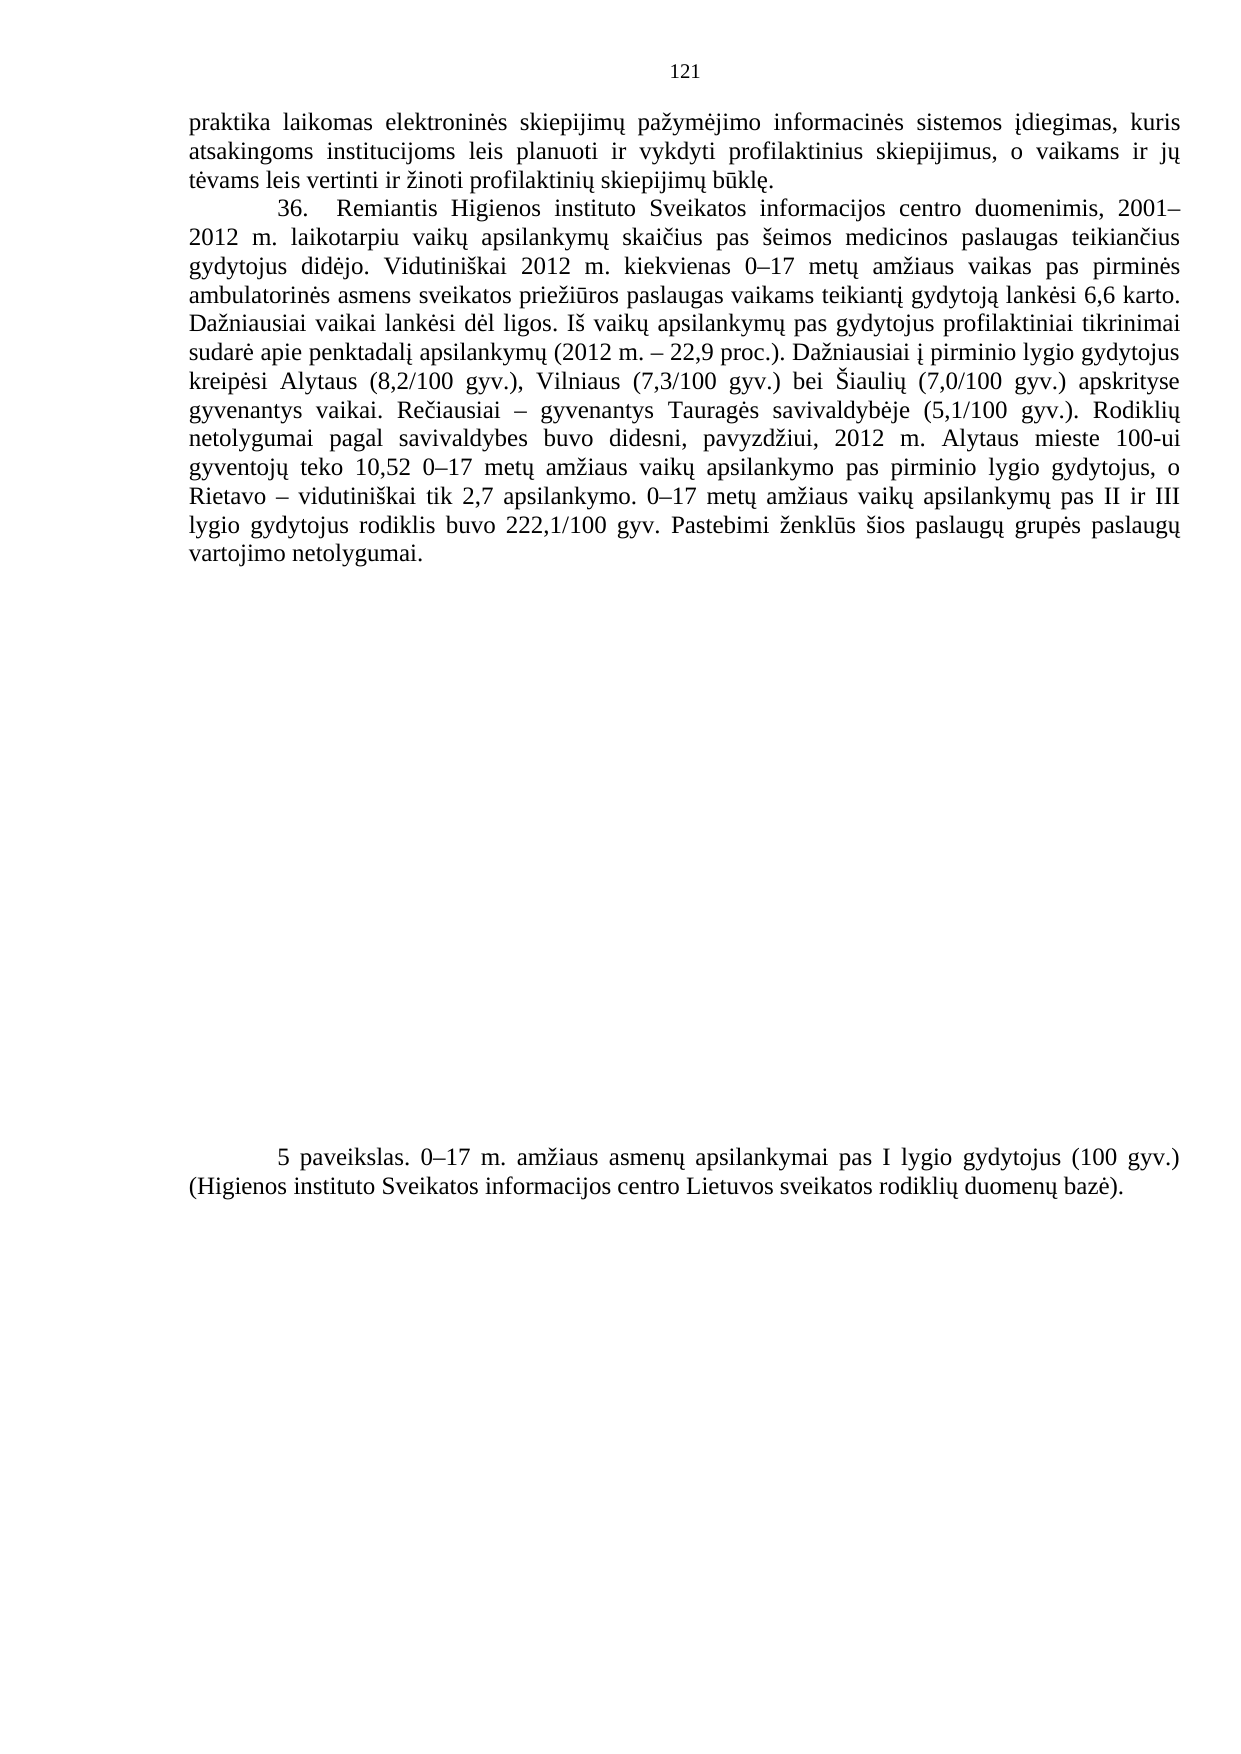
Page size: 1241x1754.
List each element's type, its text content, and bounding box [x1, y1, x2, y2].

text praktika laikomas elektroninės skiepijimų pažymėjimo informacinės sistemos įdiegimas, kuris atsakingoms institucijoms leis planuoti ir vykdyti profilaktinius skiepijimus, o vaikams ir jų tėvams leis vertinti ir žinoti profilaktinių skiepijimų būklę. [188, 107, 1181, 193]
text 36. Remiantis Higienos instituto Sveikatos informacijos centro duomenimis, 2001–2012 m. laikotarpiu vaikų apsilankymų skaičius pas šeimos medicinos paslaugas teikiančius gydytojus didėjo. Vidutiniškai 2012 m. kiekvienas 0–17 metų amžiaus vaikas pas pirminės ambulatorinės asmens sveikatos priežiūros paslaugas vaikams teikiantį gydytoją lankėsi 6,6 karto. Dažniausiai vaikai lankėsi dėl ligos. Iš vaikų apsilankymų pas gydytojus profilaktiniai tikrinimai sudarė apie penktadalį apsilankymų (2012 m. – 22,9 proc.). Dažniausiai į pirminio lygio gydytojus kreipėsi Alytaus (8,2/100 gyv.), Vilniaus (7,3/100 gyv.) bei Šiaulių (7,0/100 gyv.) apskrityse gyvenantys vaikai. Rečiausiai – gyvenantys Tauragės savivaldybėje (5,1/100 gyv.). Rodiklių netolygumai pagal savivaldybes buvo didesni, pavyzdžiui, 2012 m. Alytaus mieste 100-ui gyventojų teko 10,52 0–17 metų amžiaus vaikų apsilankymo pas pirminio lygio gydytojus, o Rietavo – vidutiniškai tik 2,7 apsilankymo. 0–17 metų amžiaus vaikų apsilankymų pas II ir III lygio gydytojus rodiklis buvo 222,1/100 gyv. Pastebimi ženklūs šios paslaugų grupės paslaugų vartojimo netolygumai. [188, 193, 1181, 567]
text 5 paveikslas. 0–17 m. amžiaus asmenų apsilankymai pas I lygio gydytojus (100 gyv.) (Higienos instituto Sveikatos informacijos centro Lietuvos sveikatos rodiklių duomenų bazė). [188, 1142, 1181, 1200]
